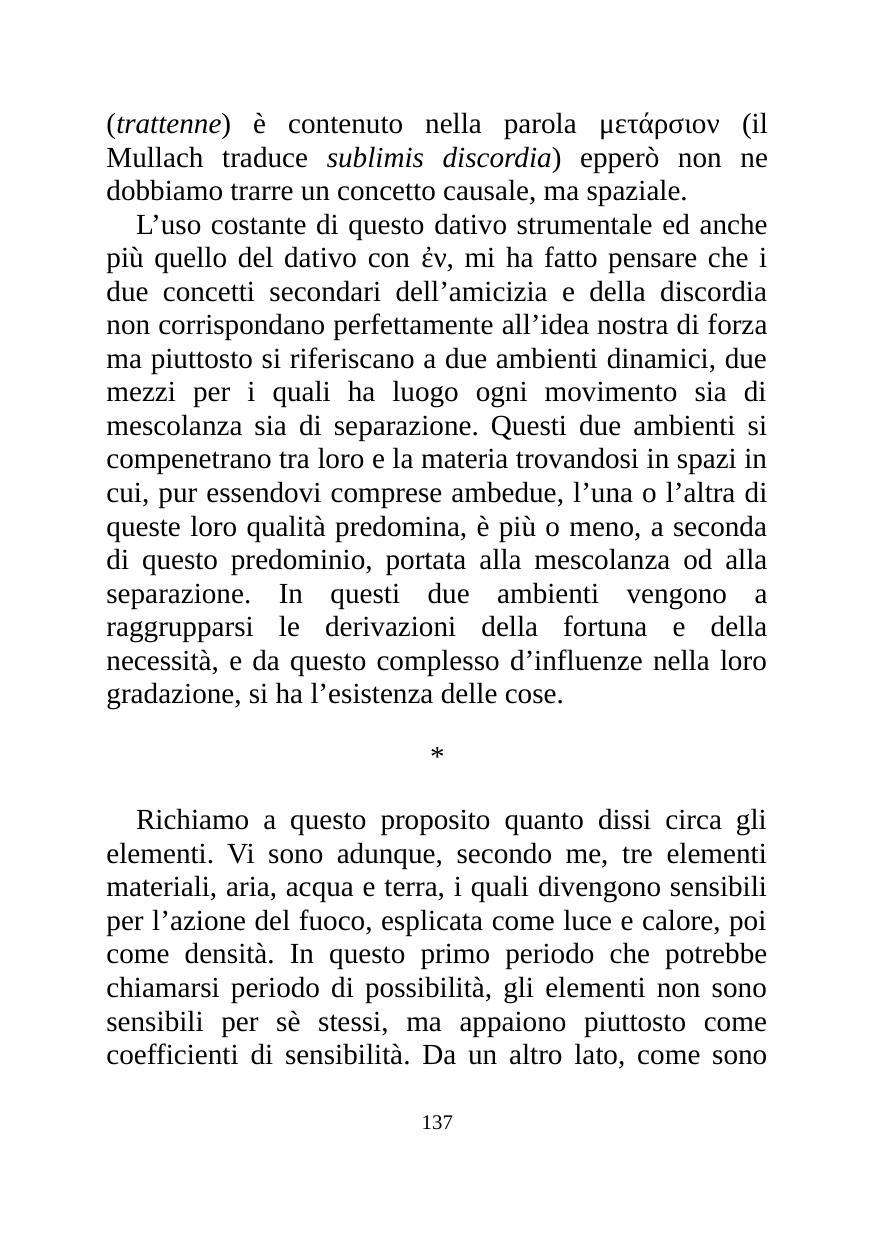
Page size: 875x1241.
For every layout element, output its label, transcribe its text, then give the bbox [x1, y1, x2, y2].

text (trattenne) è contenuto nella parola μετάρσιον (il Mullach traduce sublimis discordia) epperò non ne dobbiamo trarre un concetto causale, ma spaziale. [106, 106, 768, 207]
text Richiamo a questo proposito quanto dissi circa gli elementi. Vi sono adunque, secondo me, tre elementi materiali, aria, acqua e terra, i quali divengono sensibili per l’azione del fuoco, esplicata come luce e calore, poi come densità. In questo primo periodo che potrebbe chiamarsi periodo di possibilità, gli elementi non sono sensibili per sè stessi, ma appaiono piuttosto come coefficienti di sensibilità. Da un altro lato, come sono [106, 802, 768, 1071]
text L’uso costante di questo dativo strumentale ed anche più quello del dativo con ἐν, mi ha fatto pensare che i due concetti secondari dell’amicizia e della discordia non corrispondano perfettamente all’idea nostra di forza ma piuttosto si riferiscano a due ambienti dinamici, due mezzi per i quali ha luogo ogni movimento sia di mescolanza sia di separazione. Questi due ambienti si compenetrano tra loro e la materia trovandosi in spazi in cui, pur essendovi comprese ambedue, l’una o l’altra di queste loro qualità predomina, è più o meno, a seconda di questo predominio, portata alla mescolanza od alla separazione. In questi due ambienti vengono a raggrupparsi le derivazioni della fortuna e della necessità, e da questo complesso d’influenze nella loro gradazione, si ha l’esistenza delle cose. [106, 207, 768, 710]
text * [106, 739, 768, 773]
